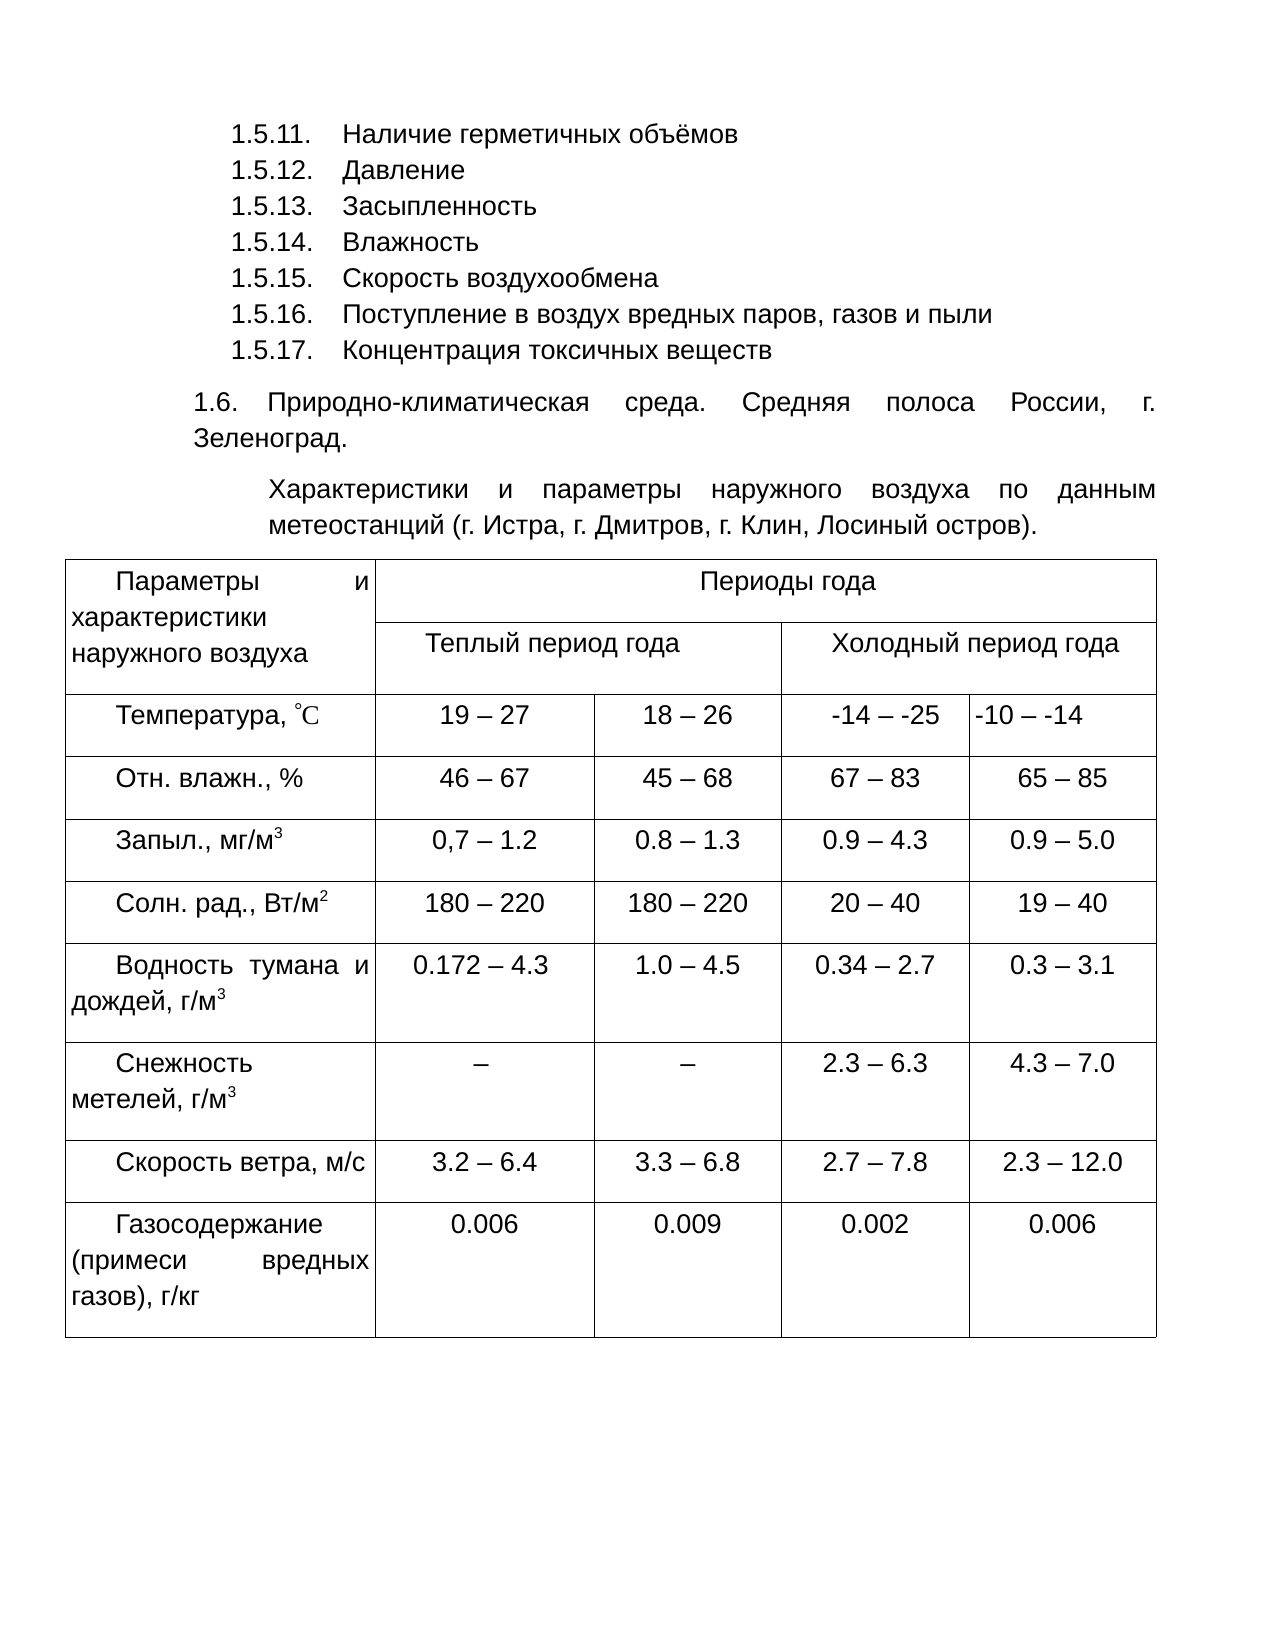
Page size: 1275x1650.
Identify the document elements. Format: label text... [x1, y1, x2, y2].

table_cell Теплый период года [376, 623, 781, 693]
table_cell -14 – -25 [782, 695, 969, 756]
table_cell Холодный период года [782, 623, 1156, 693]
table_cell 45 – 68 [595, 757, 781, 818]
table_cell 0.006 [376, 1203, 594, 1337]
table_cell Солн. рад., Вт/м2 [66, 882, 375, 943]
table_cell 2.3 – 6.3 [782, 1043, 969, 1140]
table_cell 180 – 220 [376, 882, 594, 943]
list Концентрация токсичных веществ [231, 334, 1157, 365]
table_cell 0.3 – 3.1 [970, 944, 1156, 1042]
list Наличие герметичных объёмов [231, 118, 1157, 149]
table_cell 1.0 – 4.5 [595, 944, 781, 1042]
table_header Параметры и характеристики наружного воздуха [66, 560, 375, 693]
table_cell 0,7 – 1.2 [376, 820, 594, 881]
table_cell 19 – 27 [376, 695, 594, 756]
table_cell Отн. влажн., % [66, 757, 375, 818]
table_cell Газосодержание (примеси вредных газов), г/кг [66, 1203, 375, 1337]
list Скорость воздухообмена [231, 262, 1157, 293]
table_header Периоды года [376, 560, 1156, 622]
list Влажность [231, 226, 1157, 257]
table_cell Снежность метелей, г/м3 [66, 1043, 375, 1140]
table_cell 0.009 [595, 1203, 781, 1337]
table_cell – [376, 1043, 594, 1140]
list Давление [231, 154, 1157, 185]
list Природно-климатическая среда. Средняя полоса России, г. Зеленоград. [193, 386, 1157, 453]
table_cell 0.002 [782, 1203, 969, 1337]
table_cell 4.3 – 7.0 [970, 1043, 1156, 1140]
table_cell 65 – 85 [970, 757, 1156, 818]
table_cell 2.3 – 12.0 [970, 1141, 1156, 1202]
table_cell 3.3 – 6.8 [595, 1141, 781, 1202]
table_cell 0.34 – 2.7 [782, 944, 969, 1042]
table_cell Скорость ветра, м/с [66, 1141, 375, 1202]
table_cell Водность тумана и дождей, г/м3 [66, 944, 375, 1042]
table_cell 2.7 – 7.8 [782, 1141, 969, 1202]
table_cell -10 – -14 [970, 695, 1156, 756]
table_cell 46 – 67 [376, 757, 594, 818]
table_cell 0.9 – 5.0 [970, 820, 1156, 881]
table_cell 0.8 – 1.3 [595, 820, 781, 881]
table_cell Температура, С [66, 695, 375, 756]
list Засыпленность [231, 190, 1157, 221]
table_cell 0.172 – 4.3 [376, 944, 594, 1042]
list Поступление в воздух вредных паров, газов и пыли [231, 298, 1157, 329]
table_cell 20 – 40 [782, 882, 969, 943]
table_cell 67 – 83 [782, 757, 969, 818]
table_cell 0.9 – 4.3 [782, 820, 969, 881]
table_cell Запыл., мг/м3 [66, 820, 375, 881]
table_cell 18 – 26 [595, 695, 781, 756]
table_cell 180 – 220 [595, 882, 781, 943]
table_cell 19 – 40 [970, 882, 1156, 943]
table_cell 0.006 [970, 1203, 1156, 1337]
table_cell – [595, 1043, 781, 1140]
list Характеристики и параметры наружного воздуха по данным метеостанций (г. Истра, г. Дмитров, г. Клин, Лосиный остров). [231, 473, 1157, 540]
table_cell 3.2 – 6.4 [376, 1141, 594, 1202]
